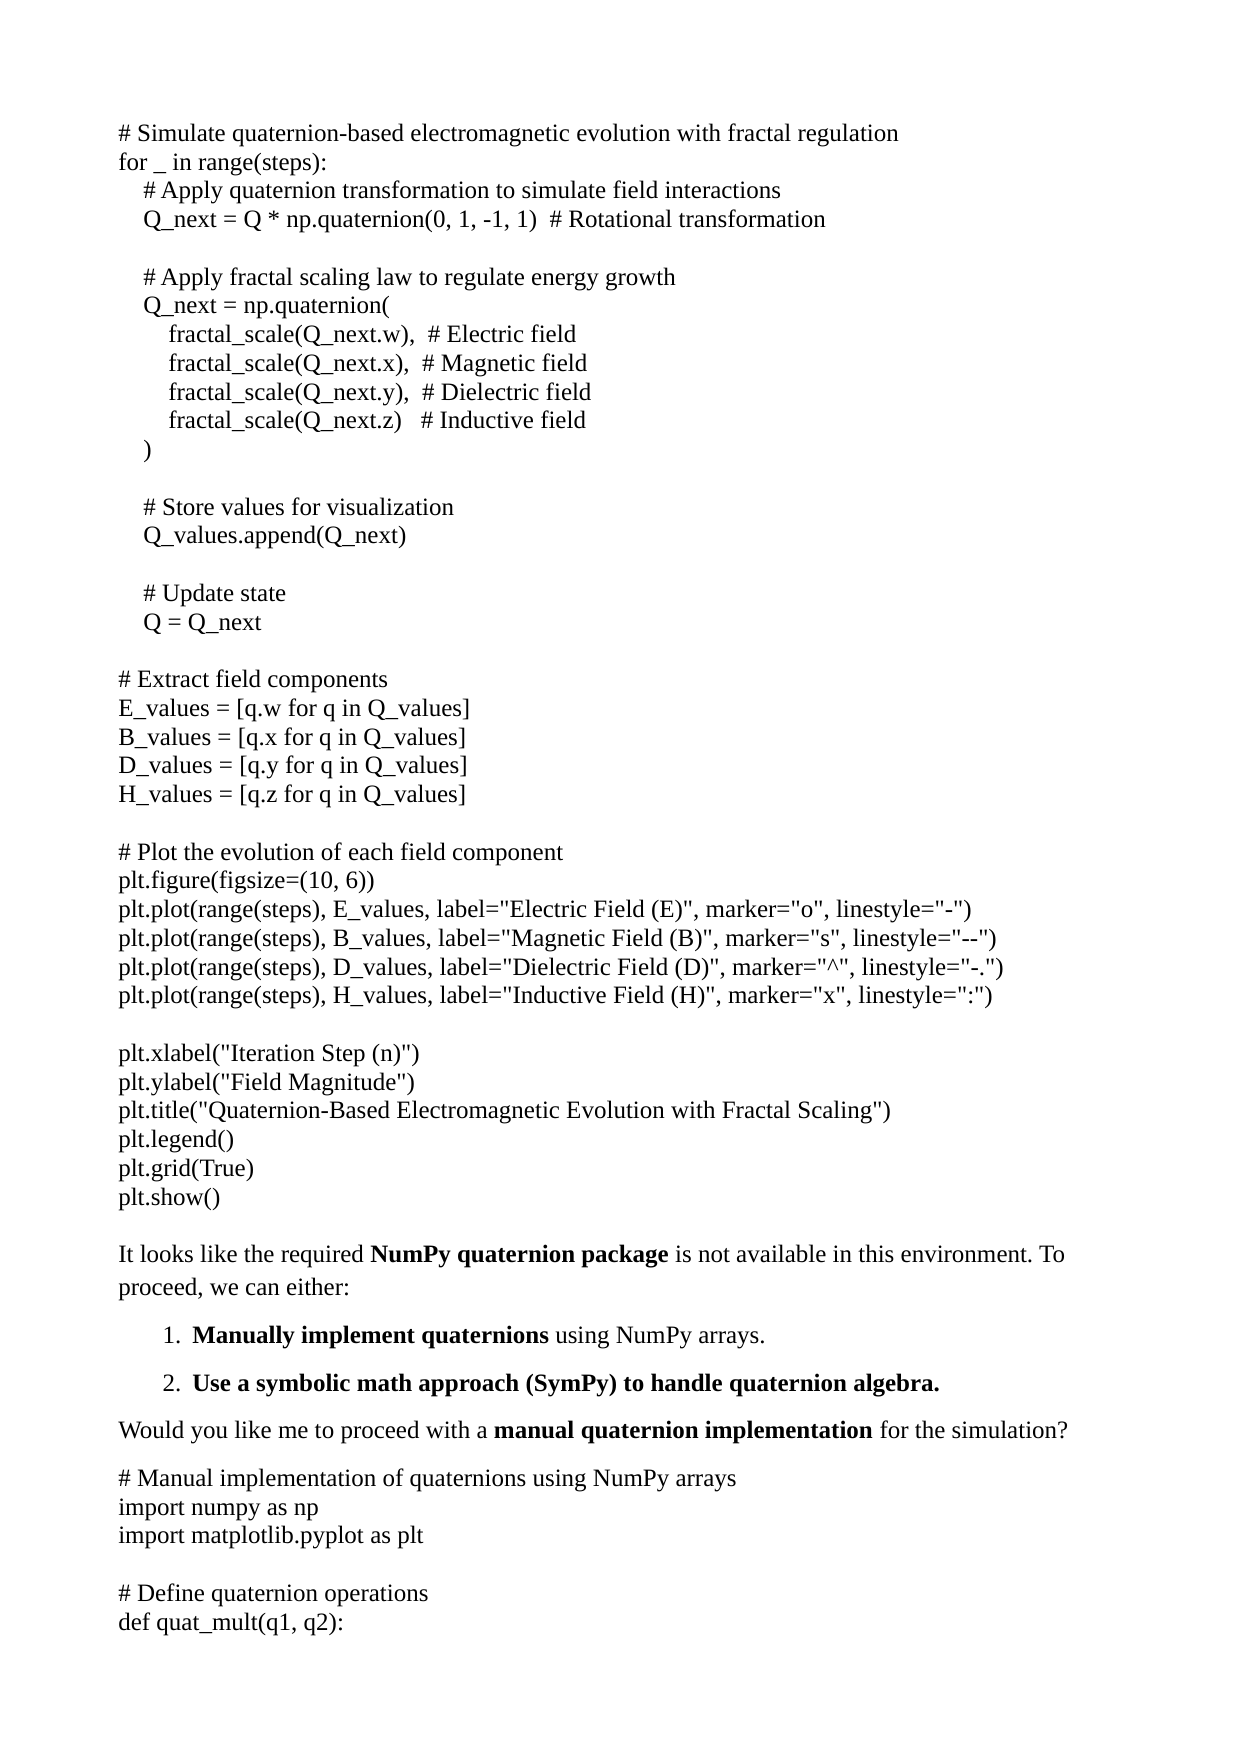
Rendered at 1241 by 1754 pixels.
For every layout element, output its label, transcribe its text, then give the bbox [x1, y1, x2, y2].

text plt.plot(range(steps), E_values, label="Electric Field (E)", marker="o", linestyle="-") [118, 894, 1122, 923]
text plt.plot(range(steps), B_values, label="Magnetic Field (B)", marker="s", linestyle="--") [118, 923, 1122, 952]
text import matplotlib.pyplot as plt [118, 1520, 1122, 1549]
text H_values = [q.z for q in Q_values] [118, 779, 1122, 808]
text plt.title("Quaternion-Based Electromagnetic Evolution with Fractal Scaling") [118, 1096, 1122, 1124]
text Q_next = np.quaternion( [118, 291, 1122, 319]
text plt.legend() [118, 1124, 1122, 1153]
text # Apply quaternion transformation to simulate field interactions [118, 176, 1122, 204]
text # Extract field components [118, 664, 1122, 693]
text It looks like the required NumPy quaternion package is not available in this environment. To proceed, we can either: [118, 1239, 1122, 1301]
text E_values = [q.w for q in Q_values] [118, 693, 1122, 722]
text # Update state [118, 578, 1122, 607]
text plt.show() [118, 1182, 1122, 1211]
text # Store values for visualization [118, 492, 1122, 521]
text # Manual implementation of quaternions using NumPy arrays [118, 1463, 1122, 1492]
text Q_next = Q * np.quaternion(0, 1, -1, 1) # Rotational transformation [118, 204, 1122, 233]
text def quat_mult(q1, q2): [118, 1607, 1122, 1635]
text # Define quaternion operations [118, 1578, 1122, 1607]
text for _ in range(steps): [118, 147, 1122, 176]
text fractal_scale(Q_next.z) # Inductive field [118, 406, 1122, 434]
text D_values = [q.y for q in Q_values] [118, 751, 1122, 779]
text Would you like me to proceed with a manual quaternion implementation for the simulation? 🚀 [118, 1415, 1122, 1444]
text plt.xlabel("Iteration Step (n)") [118, 1038, 1122, 1067]
text plt.ylabel("Field Magnitude") [118, 1067, 1122, 1096]
text fractal_scale(Q_next.x), # Magnetic field [118, 348, 1122, 377]
text plt.figure(figsize=(10, 6)) [118, 866, 1122, 894]
text plt.plot(range(steps), D_values, label="Dielectric Field (D)", marker="^", linestyle="-.") [118, 952, 1122, 981]
text plt.grid(True) [118, 1153, 1122, 1182]
text # Apply fractal scaling law to regulate energy growth [118, 262, 1122, 291]
text Q = Q_next [118, 607, 1122, 636]
text fractal_scale(Q_next.y), # Dielectric field [118, 377, 1122, 406]
text import numpy as np [118, 1492, 1122, 1520]
text plt.plot(range(steps), H_values, label="Inductive Field (H)", marker="x", linestyle=":") [118, 981, 1122, 1009]
text Q_values.append(Q_next) [118, 521, 1122, 549]
text ) [118, 434, 1122, 463]
list Manually implement quaternions using NumPy arrays. [162, 1320, 1122, 1349]
text B_values = [q.x for q in Q_values] [118, 722, 1122, 751]
text fractal_scale(Q_next.w), # Electric field [118, 319, 1122, 348]
text # Plot the evolution of each field component [118, 837, 1122, 866]
list Use a symbolic math approach (SymPy) to handle quaternion algebra. [162, 1368, 1122, 1396]
text # Simulate quaternion-based electromagnetic evolution with fractal regulation [118, 118, 1122, 147]
